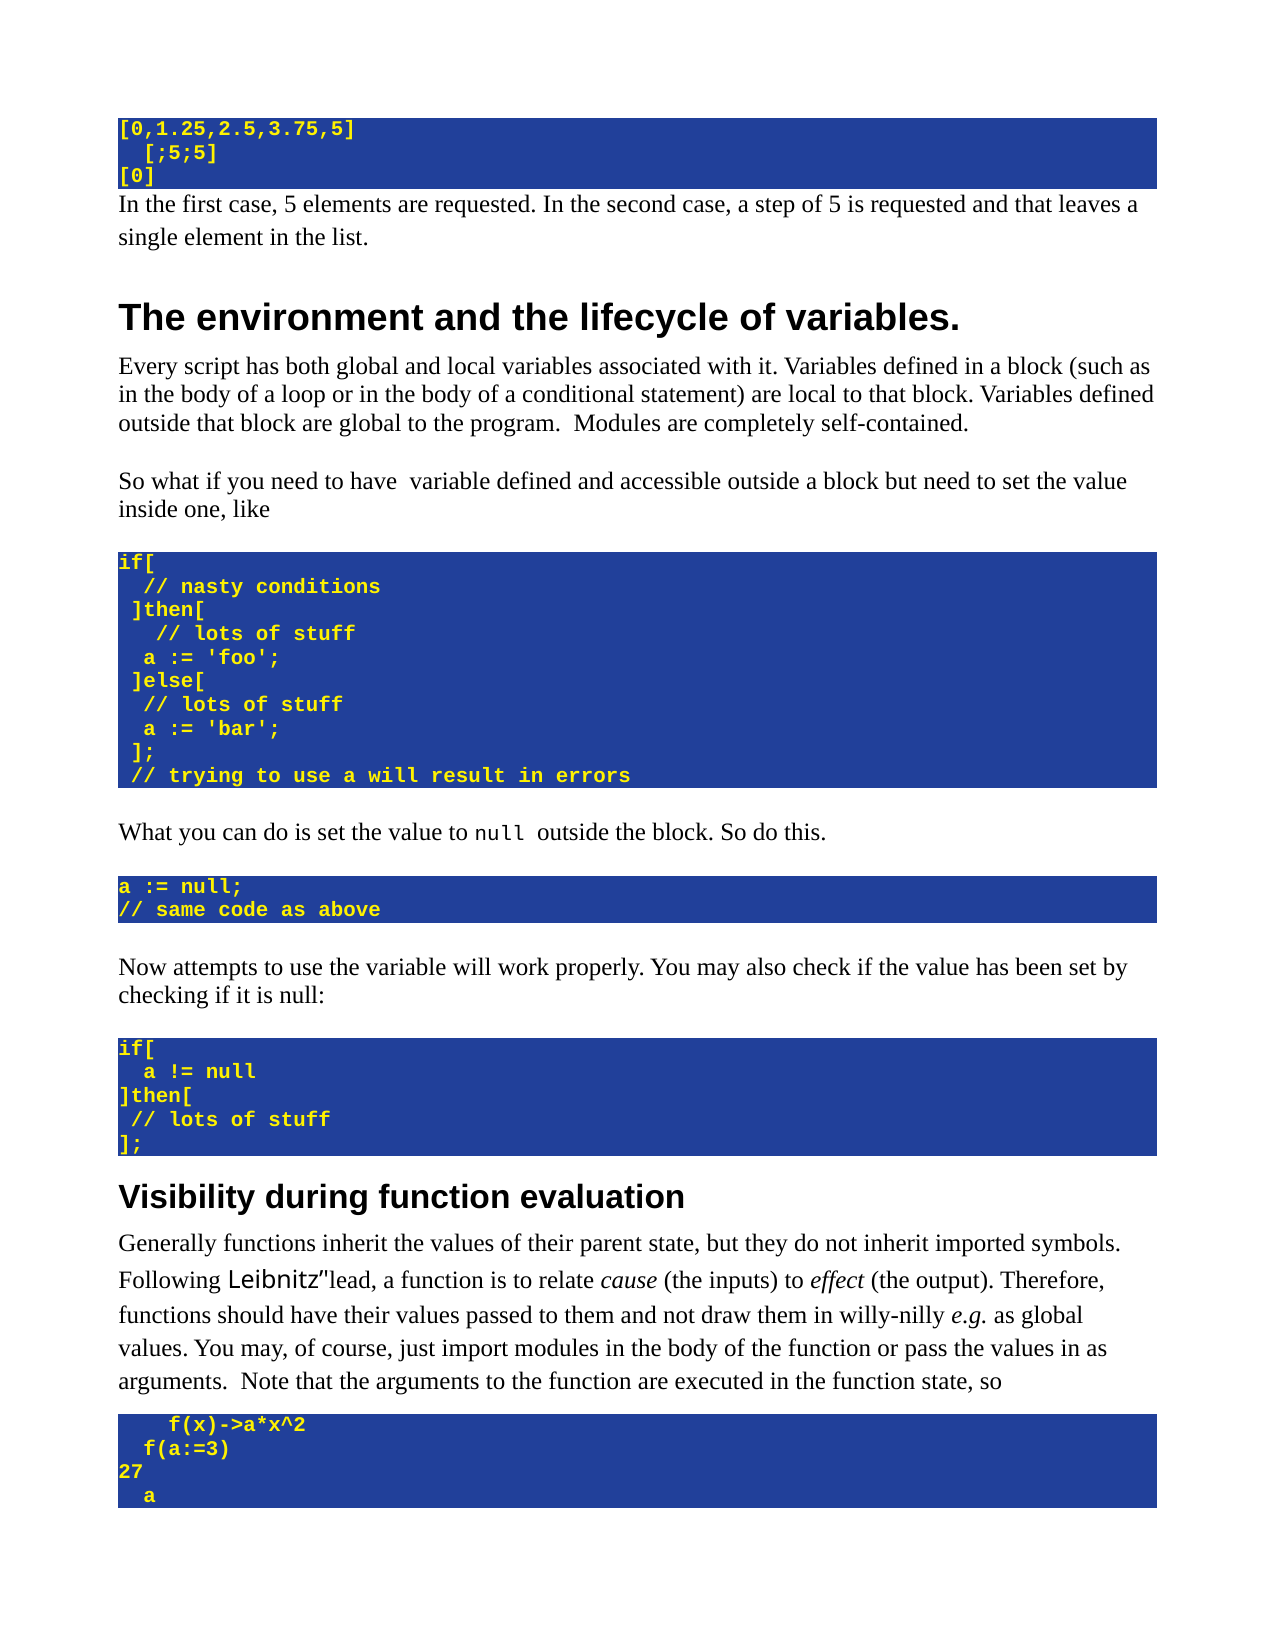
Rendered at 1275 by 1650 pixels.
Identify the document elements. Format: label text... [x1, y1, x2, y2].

text if[ [118, 1038, 1157, 1062]
text a [118, 1485, 1157, 1508]
text // trying to use a will result in errors [118, 765, 1157, 788]
text // nasty conditions [118, 576, 1157, 599]
text [;5;5] [118, 142, 1157, 165]
subtitle Visibility during function evaluation [118, 1177, 1157, 1216]
subtitle The environment and the lifecycle of variables. [118, 295, 1157, 338]
text So what if you need to have variable defined and accessible outside a block but need to set the value inside one, like [118, 466, 1157, 523]
text if[ [118, 552, 1157, 576]
text [0,1.25,2.5,3.75,5] [118, 118, 1157, 142]
text a := 'foo'; [118, 647, 1157, 670]
text a := null; [118, 876, 1157, 899]
text a := 'bar'; [118, 718, 1157, 741]
text ]; [118, 741, 1157, 765]
text // lots of stuff [118, 623, 1157, 647]
text a != null [118, 1062, 1157, 1085]
text [0] [118, 165, 1157, 189]
text Every script has both global and local variables associated with it. Variables defined in a block (such as in the body of a loop or in the body of a conditional statement) are local to that block. Variables defined outside that block are global to the program. Modules are completely self-contained. [118, 351, 1157, 437]
text In the first case, 5 elements are requested. In the second case, a step of 5 is requested and that leaves a single element in the list. [118, 189, 1157, 251]
text What you can do is set the value to null outside the block. So do this. [118, 788, 1157, 847]
text ]then[ [118, 1085, 1157, 1109]
text Now attempts to use the variable will work properly. You may also check if the value has been set by checking if it is null: [118, 952, 1157, 1009]
text f(a:=3) [118, 1438, 1157, 1461]
text Generally functions inherit the values of their parent state, but they do not inherit imported symbols. Following Leibnitz’'lead, a function is to relate cause (the inputs) to effect (the output). Therefore, functions should have their values passed to them and not draw them in willy-nilly e.g. as global values. You may, of course, just import modules in the body of the function or pass the values in as arguments. Note that the arguments to the function are executed in the function state, so [118, 1228, 1157, 1395]
text 27 [118, 1461, 1157, 1485]
text // lots of stuff [118, 694, 1157, 718]
text // same code as above [118, 899, 1157, 923]
text ]else[ [118, 670, 1157, 694]
text ]; [118, 1132, 1157, 1156]
text f(x)->a*x^2 [118, 1414, 1157, 1438]
text // lots of stuff [118, 1109, 1157, 1132]
text ]then[ [118, 599, 1157, 623]
